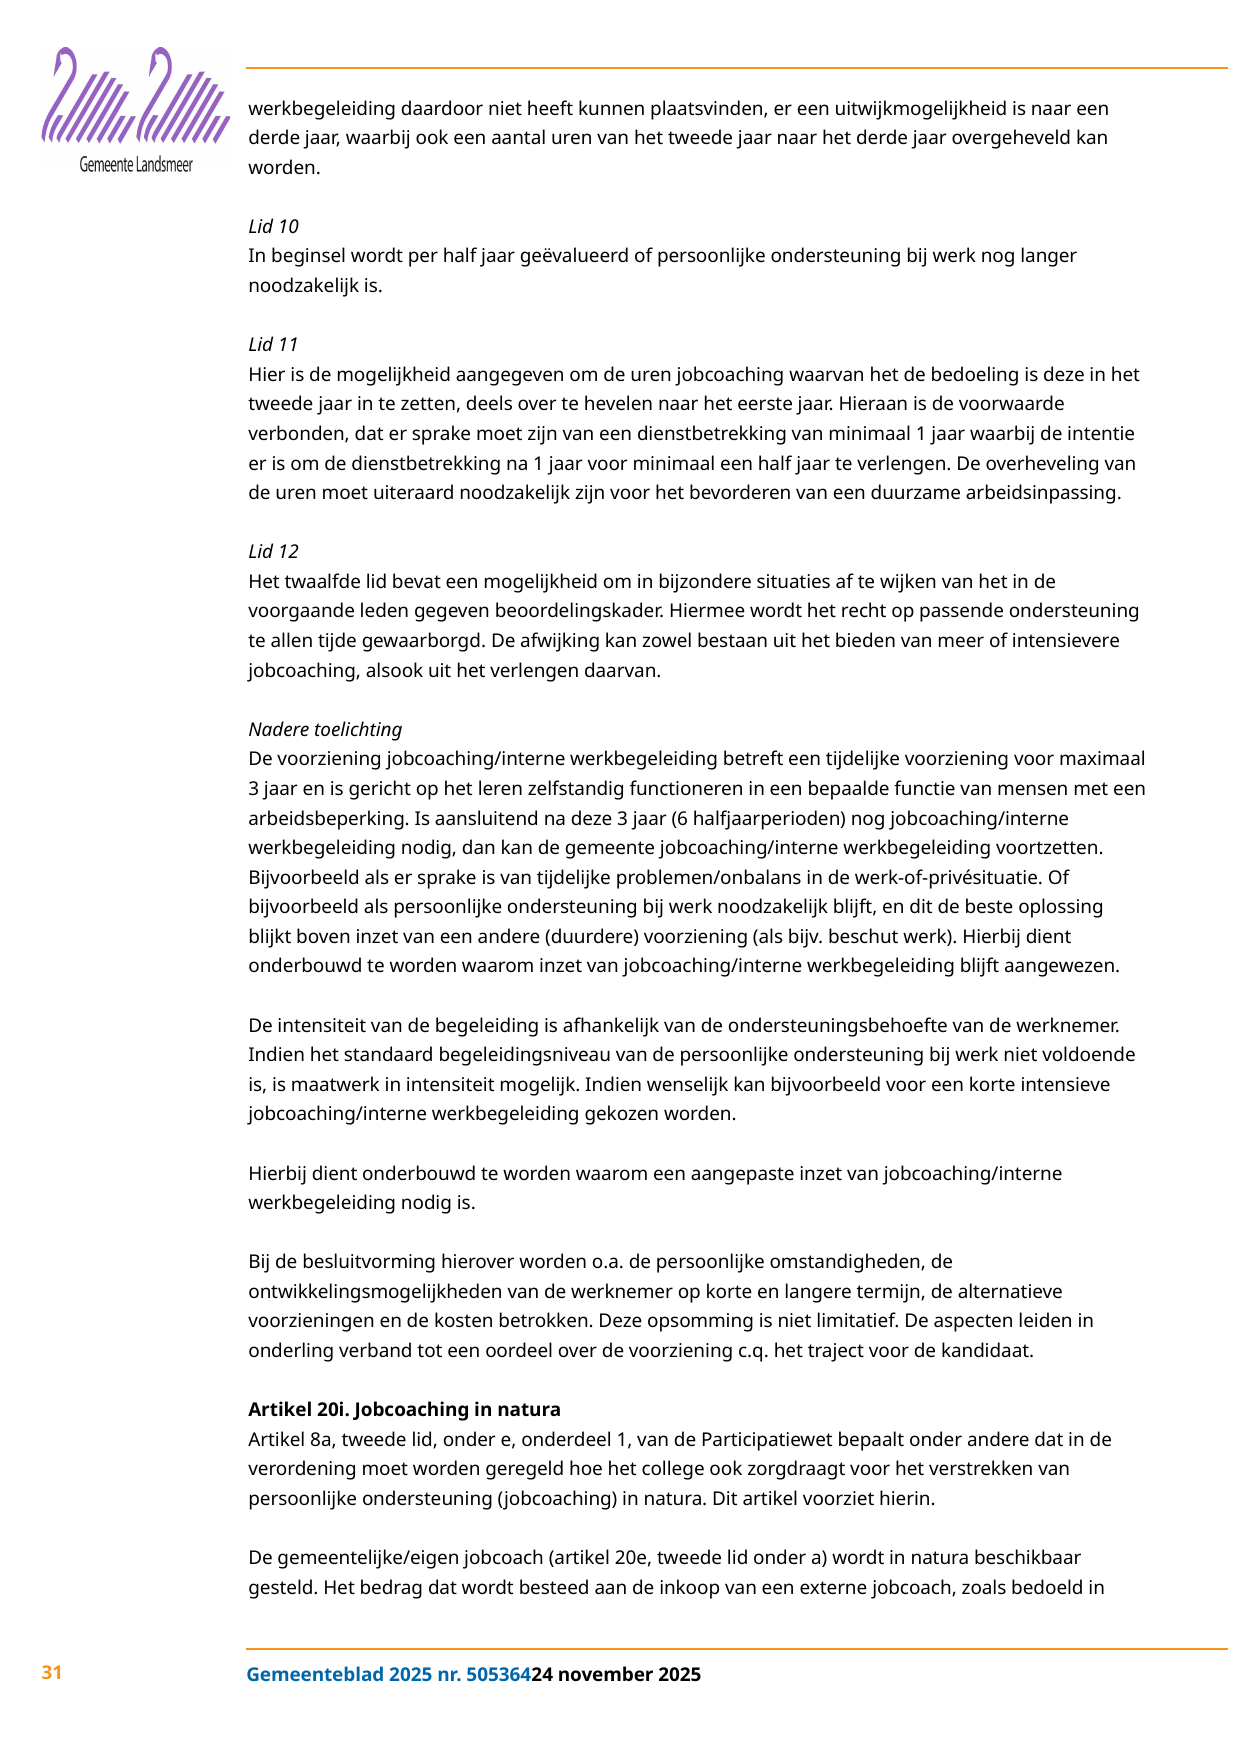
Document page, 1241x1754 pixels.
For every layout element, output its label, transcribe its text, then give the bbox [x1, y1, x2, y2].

text Hier is de mogelijkheid aangegeven om de uren jobcoaching waarvan het de bedoeling is deze in het tweede jaar in te zetten, deels over te hevelen naar het eerste jaar. Hieraan is de voorwaarde verbonden, dat er sprake moet zijn van een dienstbetrekking van minimaal 1 jaar waarbij de intentie er is om de dienstbetrekking na 1 jaar voor minimaal een half jaar te verlengen. De overheveling van de uren moet uiteraard noodzakelijk zijn voor het bevorderen van een duurzame arbeidsinpassing. [248, 361, 1152, 505]
text werkbegeleiding daardoor niet heeft kunnen plaatsvinden, er een uitwijkmogelijkheid is naar een derde jaar, waarbij ook een aantal uren van het tweede jaar naar het derde jaar overgeheveld kan worden. [248, 95, 1152, 180]
text Artikel 8a, tweede lid, onder e, onderdeel 1, van de Participatiewet bepaalt onder andere dat in de verordening moet worden geregeld hoe het college ook zorgdraagt voor het verstrekken van persoonlijke ondersteuning (jobcoaching) in natura. Dit artikel voorziet hierin. [248, 1426, 1152, 1511]
text Hierbij dient onderbouwd te worden waarom een aangepaste inzet van jobcoaching/interne werkbegeleiding nodig is. [248, 1160, 1152, 1215]
text Bij de besluitvorming hierover worden o.a. de persoonlijke omstandigheden, de ontwikkelingsmogelijkheden van de werknemer op korte en langere termijn, de alternatieve voorzieningen en de kosten betrokken. Deze opsomming is niet limitatief. De aspecten leiden in onderling verband tot een oordeel over de voorziening c.q. het traject voor de kandidaat. [248, 1248, 1152, 1363]
text In beginsel wordt per half jaar geëvalueerd of persoonlijke ondersteuning bij werk nog langer noodzakelijk is. [248, 243, 1152, 298]
text De gemeentelijke/eigen jobcoach (artikel 20e, tweede lid onder a) wordt in natura beschikbaar gesteld. Het bedrag dat wordt besteed aan de inkoop van een externe jobcoach, zoals bedoeld in [248, 1544, 1152, 1600]
text Artikel 20i. Jobcoaching in natura [248, 1396, 1152, 1422]
text De intensiteit van de begeleiding is afhankelijk van de ondersteuningsbehoefte van de werknemer. Indien het standaard begeleidingsniveau van de persoonlijke ondersteuning bij werk niet voldoende is, is maatwerk in intensiteit mogelijk. Indien wenselijk kan bijvoorbeeld voor een korte intensieve jobcoaching/interne werkbegeleiding gekozen worden. [248, 1012, 1152, 1126]
text Nadere toelichting [248, 716, 1152, 742]
text Lid 11 [248, 331, 1152, 357]
text Lid 10 [248, 213, 1152, 239]
text Het twaalfde lid bevat een mogelijkheid om in bijzondere situaties af te wijken van het in de voorgaande leden gegeven beoordelingskader. Hiermee wordt het recht op passende ondersteuning te allen tijde gewaarborgd. De afwijking kan zowel bestaan uit het bieden van meer of intensievere jobcoaching, alsook uit het verlengen daarvan. [248, 568, 1152, 683]
text De voorziening jobcoaching/interne werkbegeleiding betreft een tijdelijke voorziening voor maximaal 3 jaar en is gericht op het leren zelfstandig functioneren in een bepaalde functie van mensen met een arbeidsbeperking. Is aansluitend na deze 3 jaar (6 halfjaarperioden) nog jobcoaching/interne werkbegeleiding nodig, dan kan de gemeente jobcoaching/interne werkbegeleiding voortzetten. Bijvoorbeeld als er sprake is van tijdelijke problemen/onbalans in de werk-of-privésituatie. Of bijvoorbeeld als persoonlijke ondersteuning bij werk noodzakelijk blijft, en dit de beste oplossing blijkt boven inzet van een andere (duurdere) voorziening (als bijv. beschut werk). Hierbij dient onderbouwd te worden waarom inzet van jobcoaching/interne werkbegeleiding blijft aangewezen. [248, 746, 1152, 978]
picture [41, 47, 231, 172]
text Lid 12 [248, 538, 1152, 564]
